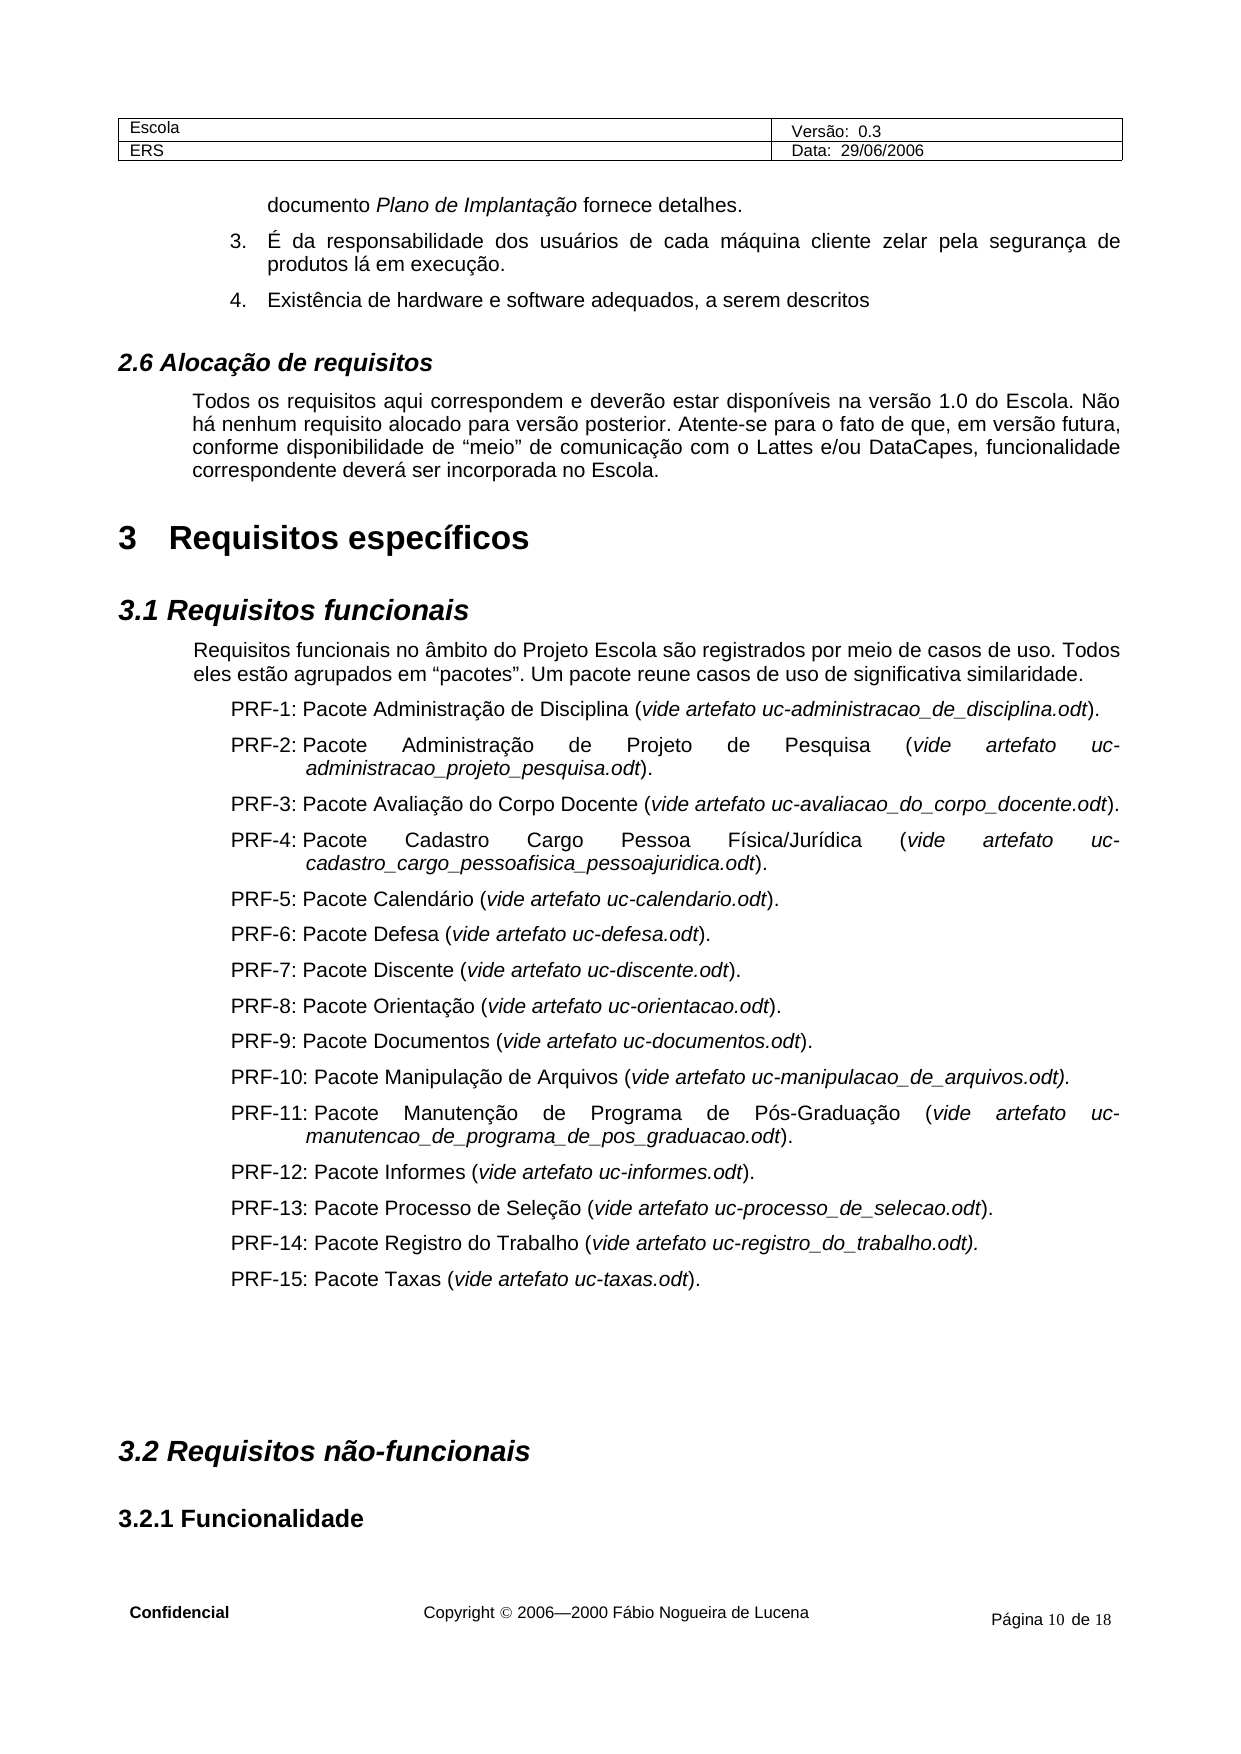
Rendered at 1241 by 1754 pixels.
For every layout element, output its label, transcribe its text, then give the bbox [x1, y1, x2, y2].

list Pacote Discente (vide artefato uc-discente.odt). [231, 959, 1122, 982]
subtitle 2.6 Alocação de requisitos [118, 349, 1122, 377]
list Pacote Manutenção de Programa de Pós-Graduação (vide artefato uc-manutencao_de_programa_de_pos_graduacao.odt). [231, 1102, 1122, 1148]
list Pacote Avaliação do Corpo Docente (vide artefato uc-avaliacao_do_corpo_docente.odt). [231, 792, 1122, 816]
list Pacote Documentos (vide artefato uc-documentos.odt). [231, 1030, 1122, 1053]
list Pacote Orientação (vide artefato uc-orientacao.odt). [231, 994, 1122, 1018]
list Existência de hardware e software adequados, a serem descritos [229, 288, 1122, 312]
text Todos os requisitos aqui correspondem e deverão estar disponíveis na versão 1.0 do Escola. Não há nenhum requisito alocado para versão posterior. Atente-se para o fato de que, em versão futura, conforme disponibilidade de “meio” de comunicação com o Lattes e/ou DataCapes, funcionalidade correspondente deverá ser incorporada no Escola. [192, 389, 1122, 482]
list Pacote Registro do Trabalho (vide artefato uc-registro_do_trabalho.odt). [231, 1232, 1122, 1255]
list É da responsabilidade dos usuários de cada máquina cliente zelar pela segurança de produtos lá em execução. [229, 229, 1122, 276]
list Pacote Cadastro Cargo Pessoa Física/Jurídica (vide artefato uc-cadastro_cargo_pessoafisica_pessoajuridica.odt). [231, 828, 1122, 875]
subtitle 3.2 Requisitos não-funcionais [118, 1435, 1122, 1468]
list Pacote Informes (vide artefato uc-informes.odt). [231, 1161, 1122, 1184]
list documento Plano de Implantação fornece detalhes. [229, 194, 1122, 217]
text Requisitos funcionais no âmbito do Projeto Escola são registrados por meio de casos de uso. Todos eles estão agrupados em “pacotes”. Um pacote reune casos de uso de significativa similaridade. [193, 639, 1122, 685]
list Pacote Processo de Seleção (vide artefato uc-processo_de_selecao.odt). [231, 1196, 1122, 1219]
list Pacote Manipulação de Arquivos (vide artefato uc-manipulacao_de_arquivos.odt). [231, 1066, 1122, 1089]
subtitle Requisitos específicos [118, 519, 1122, 557]
subtitle 3.2.1 Funcionalidade [118, 1505, 1122, 1533]
list Pacote Taxas (vide artefato uc-taxas.odt). [231, 1268, 1122, 1291]
list Pacote Calendário (vide artefato uc-calendario.odt). [231, 887, 1122, 910]
list Pacote Administração de Projeto de Pesquisa (vide artefato uc-administracao_projeto_pesquisa.odt). [231, 733, 1122, 780]
list Pacote Defesa (vide artefato uc-defesa.odt). [231, 923, 1122, 946]
subtitle 3.1 Requisitos funcionais [118, 594, 1122, 627]
list Pacote Administração de Disciplina (vide artefato uc-administracao_de_disciplina.odt). [231, 698, 1122, 721]
